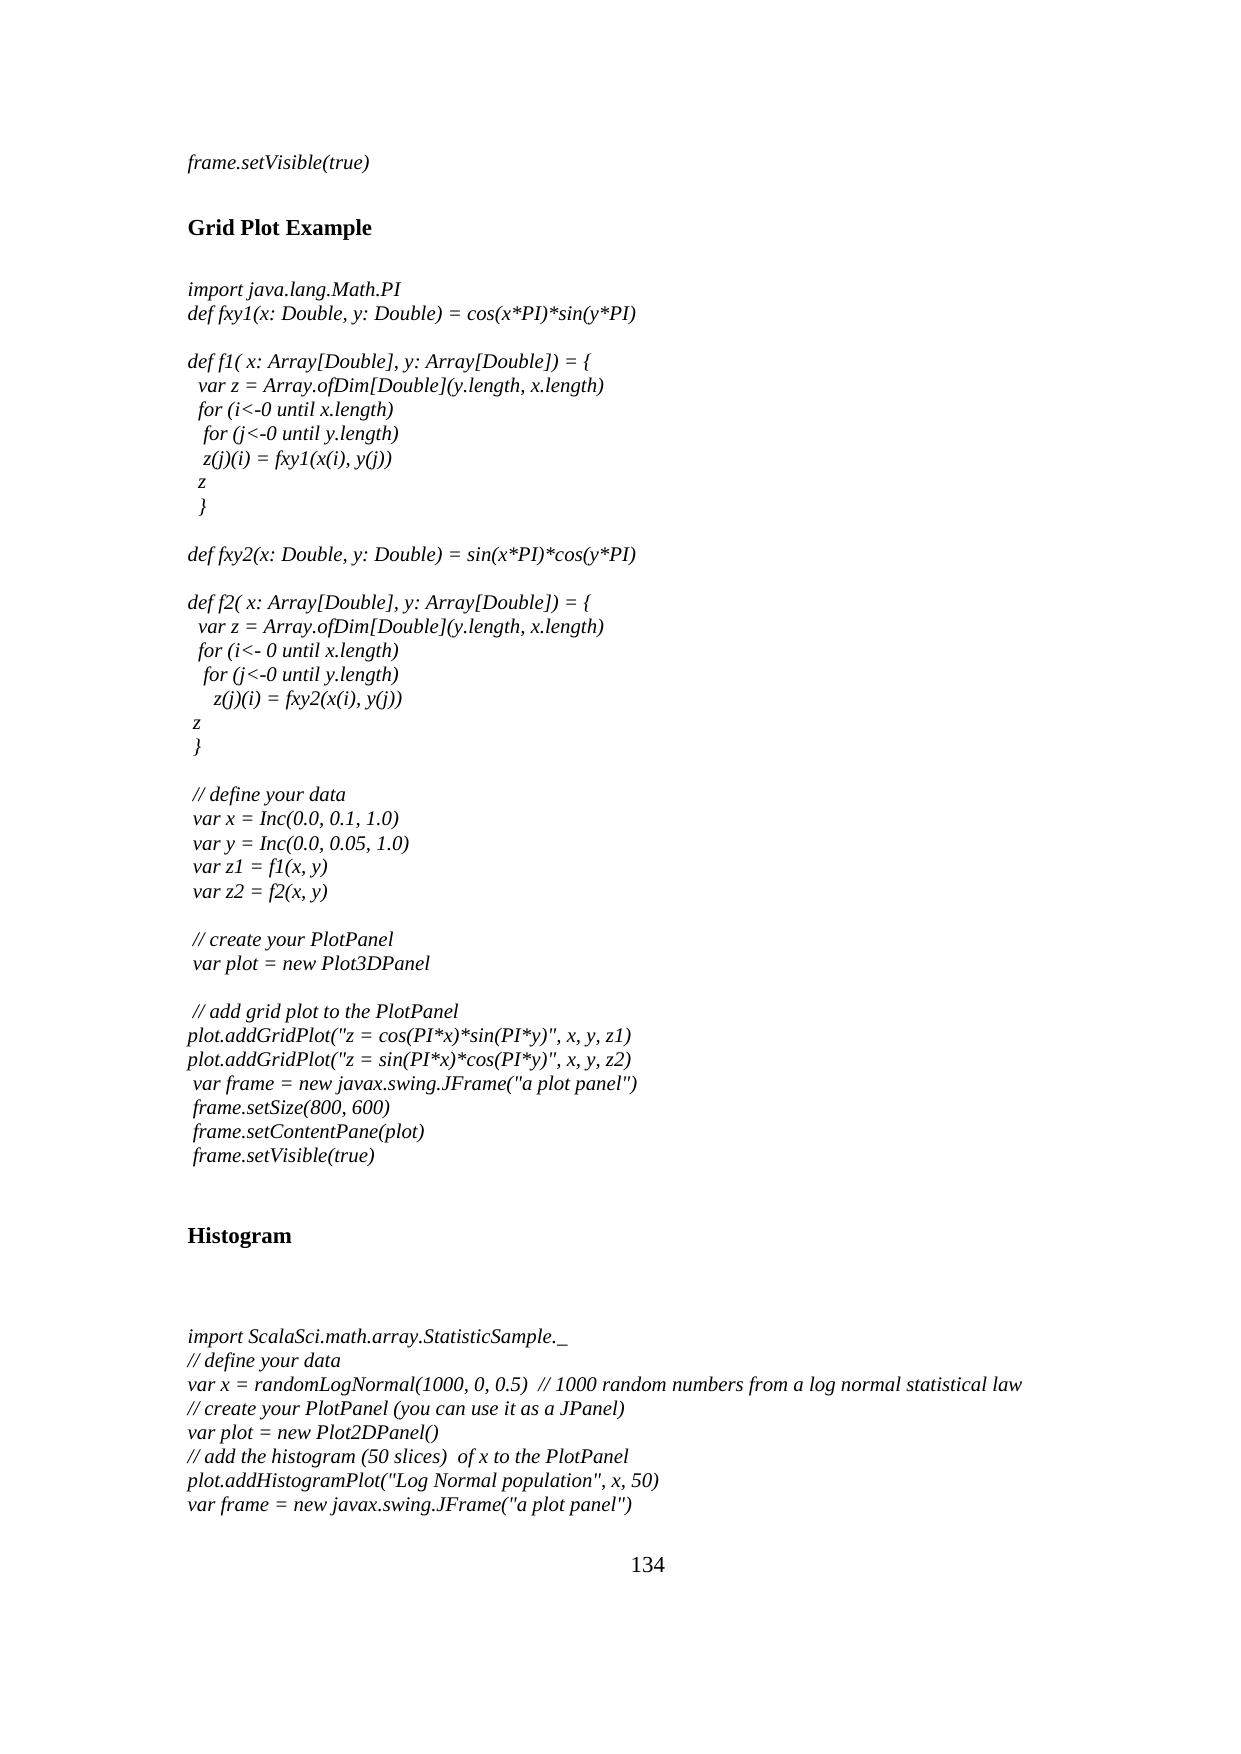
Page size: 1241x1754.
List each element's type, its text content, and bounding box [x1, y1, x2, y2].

text def f2( x: Array[Double], y: Array[Double]) = { [187, 590, 1108, 614]
text var frame = new javax.swing.JFrame("a plot panel") [187, 1492, 1108, 1516]
text z(j)(i) = fxy1(x(i), y(j)) [187, 445, 1108, 469]
text z [187, 469, 1108, 493]
text } [187, 734, 1108, 758]
text for (i<- 0 until x.length) [187, 638, 1108, 662]
text for (j<-0 until y.length) [187, 421, 1108, 445]
text plot.addHistogramPlot("Log Normal population", x, 50) [187, 1468, 1108, 1492]
text def fxy1(x: Double, y: Double) = cos(x*PI)*sin(y*PI) [187, 301, 1108, 325]
text frame.setSize(800, 600) [187, 1095, 1108, 1119]
text import ScalaSci.math.array.StatisticSample._ [187, 1324, 1108, 1348]
text def f1( x: Array[Double], y: Array[Double]) = { [187, 349, 1108, 373]
text plot.addGridPlot("z = cos(PI*x)*sin(PI*y)", x, y, z1) [187, 1023, 1108, 1047]
text // add the histogram (50 slices) of x to the PlotPanel [187, 1444, 1108, 1468]
subtitle Histogram [187, 1222, 1108, 1248]
text for (j<-0 until y.length) [187, 662, 1108, 686]
text frame.setVisible(true) [187, 1143, 1108, 1167]
text var frame = new javax.swing.JFrame("a plot panel") [187, 1071, 1108, 1095]
text var z = Array.ofDim[Double](y.length, x.length) [187, 373, 1108, 397]
text var z2 = f2(x, y) [187, 878, 1108, 903]
text var plot = new Plot2DPanel() [187, 1420, 1108, 1444]
text // add grid plot to the PlotPanel [187, 999, 1108, 1023]
text // create your PlotPanel (you can use it as a JPanel) [187, 1396, 1108, 1420]
text var z = Array.ofDim[Double](y.length, x.length) [187, 614, 1108, 638]
text var z1 = f1(x, y) [187, 854, 1108, 878]
text var y = Inc(0.0, 0.05, 1.0) [187, 830, 1108, 854]
text frame.setVisible(true) [187, 150, 1108, 174]
text // define your data [187, 1348, 1108, 1372]
text var x = Inc(0.0, 0.1, 1.0) [187, 806, 1108, 830]
text var x = randomLogNormal(1000, 0, 0.5) // 1000 random numbers from a log normal statistical law [187, 1372, 1108, 1396]
text } [187, 493, 1108, 518]
text // define your data [187, 782, 1108, 806]
text z [187, 710, 1108, 734]
text import java.lang.Math.PI [187, 277, 1108, 301]
subtitle Grid Plot Example [187, 214, 1108, 240]
text // create your PlotPanel [187, 927, 1108, 951]
text plot.addGridPlot("z = sin(PI*x)*cos(PI*y)", x, y, z2) [187, 1047, 1108, 1071]
text z(j)(i) = fxy2(x(i), y(j)) [187, 686, 1108, 710]
text var plot = new Plot3DPanel [187, 951, 1108, 975]
text frame.setContentPane(plot) [187, 1119, 1108, 1143]
text def fxy2(x: Double, y: Double) = sin(x*PI)*cos(y*PI) [187, 542, 1108, 566]
text for (i<-0 until x.length) [187, 397, 1108, 421]
